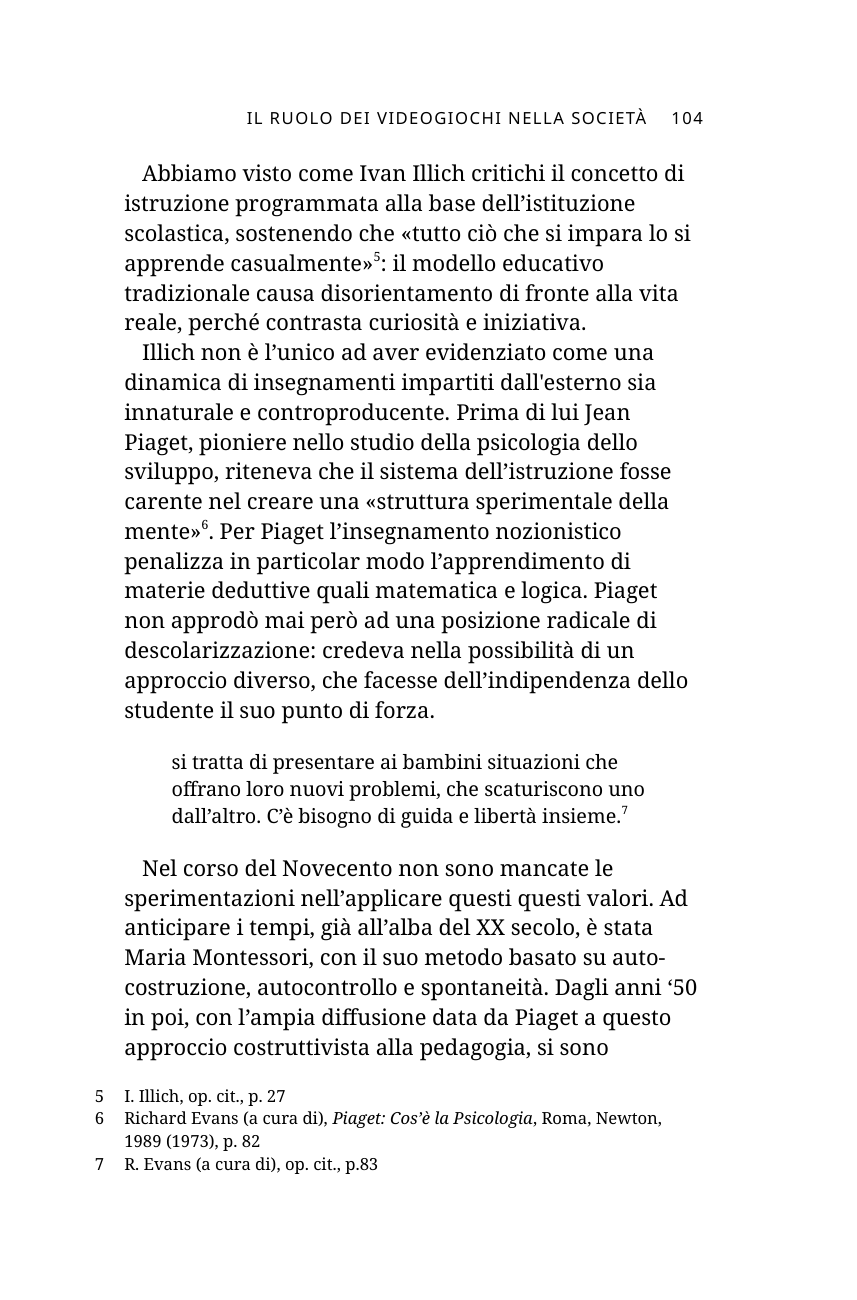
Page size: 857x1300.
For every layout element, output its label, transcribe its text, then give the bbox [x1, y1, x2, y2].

text Richard Evans (a cura di), Piaget: Cos’è la Psicologia, Roma, Newton, 1989 (1973), p. 82 [94, 1107, 703, 1152]
text Abbiamo visto come Ivan Illich critichi il concetto di istruzione programmata alla base dell’istituzione scolastica, sostenendo che «tutto ciò che si impara lo si apprende casualmente»: il modello educativo tradizionale causa disorientamento di fronte alla vita reale, perché contrasta curiosità e iniziativa. [124, 158, 703, 337]
text Illich non è l’unico ad aver evidenziato come una dinamica di insegnamenti impartiti dall'esterno sia innaturale e controproducente. Prima di lui Jean Piaget, pioniere nello studio della psicologia dello sviluppo, riteneva che il sistema dell’istruzione fosse carente nel creare una «struttura sperimentale della mente». Per Piaget l’insegnamento nozionistico penalizza in particolar modo l’apprendimento di materie deduttive quali matematica e logica. Piaget non approdò mai però ad una posizione radicale di descolarizzazione: credeva nella possibilità di un approccio diverso, che facesse dell’indipendenza dello studente il suo punto di forza. [124, 337, 703, 724]
text R. Evans (a cura di), op. cit., p.83 [94, 1152, 703, 1175]
text Nel corso del Novecento non sono mancate le sperimentazioni nell’applicare questi questi valori. Ad anticipare i tempi, già all’alba del XX secolo, è stata Maria Montessori, con il suo metodo basato su auto-costruzione, autocontrollo e spontaneità. Dagli anni ‘50 in poi, con l’ampia diffusione data da Piaget a questo approccio costruttivista alla pedagogia, si sono [124, 853, 703, 1061]
text si tratta di presentare ai bambini situazioni che offrano loro nuovi problemi, che scaturiscono uno dall’altro. C’è bisogno di guida e libertà insieme. [171, 748, 655, 829]
text I. Illich, op. cit., p. 27 [94, 1084, 703, 1107]
